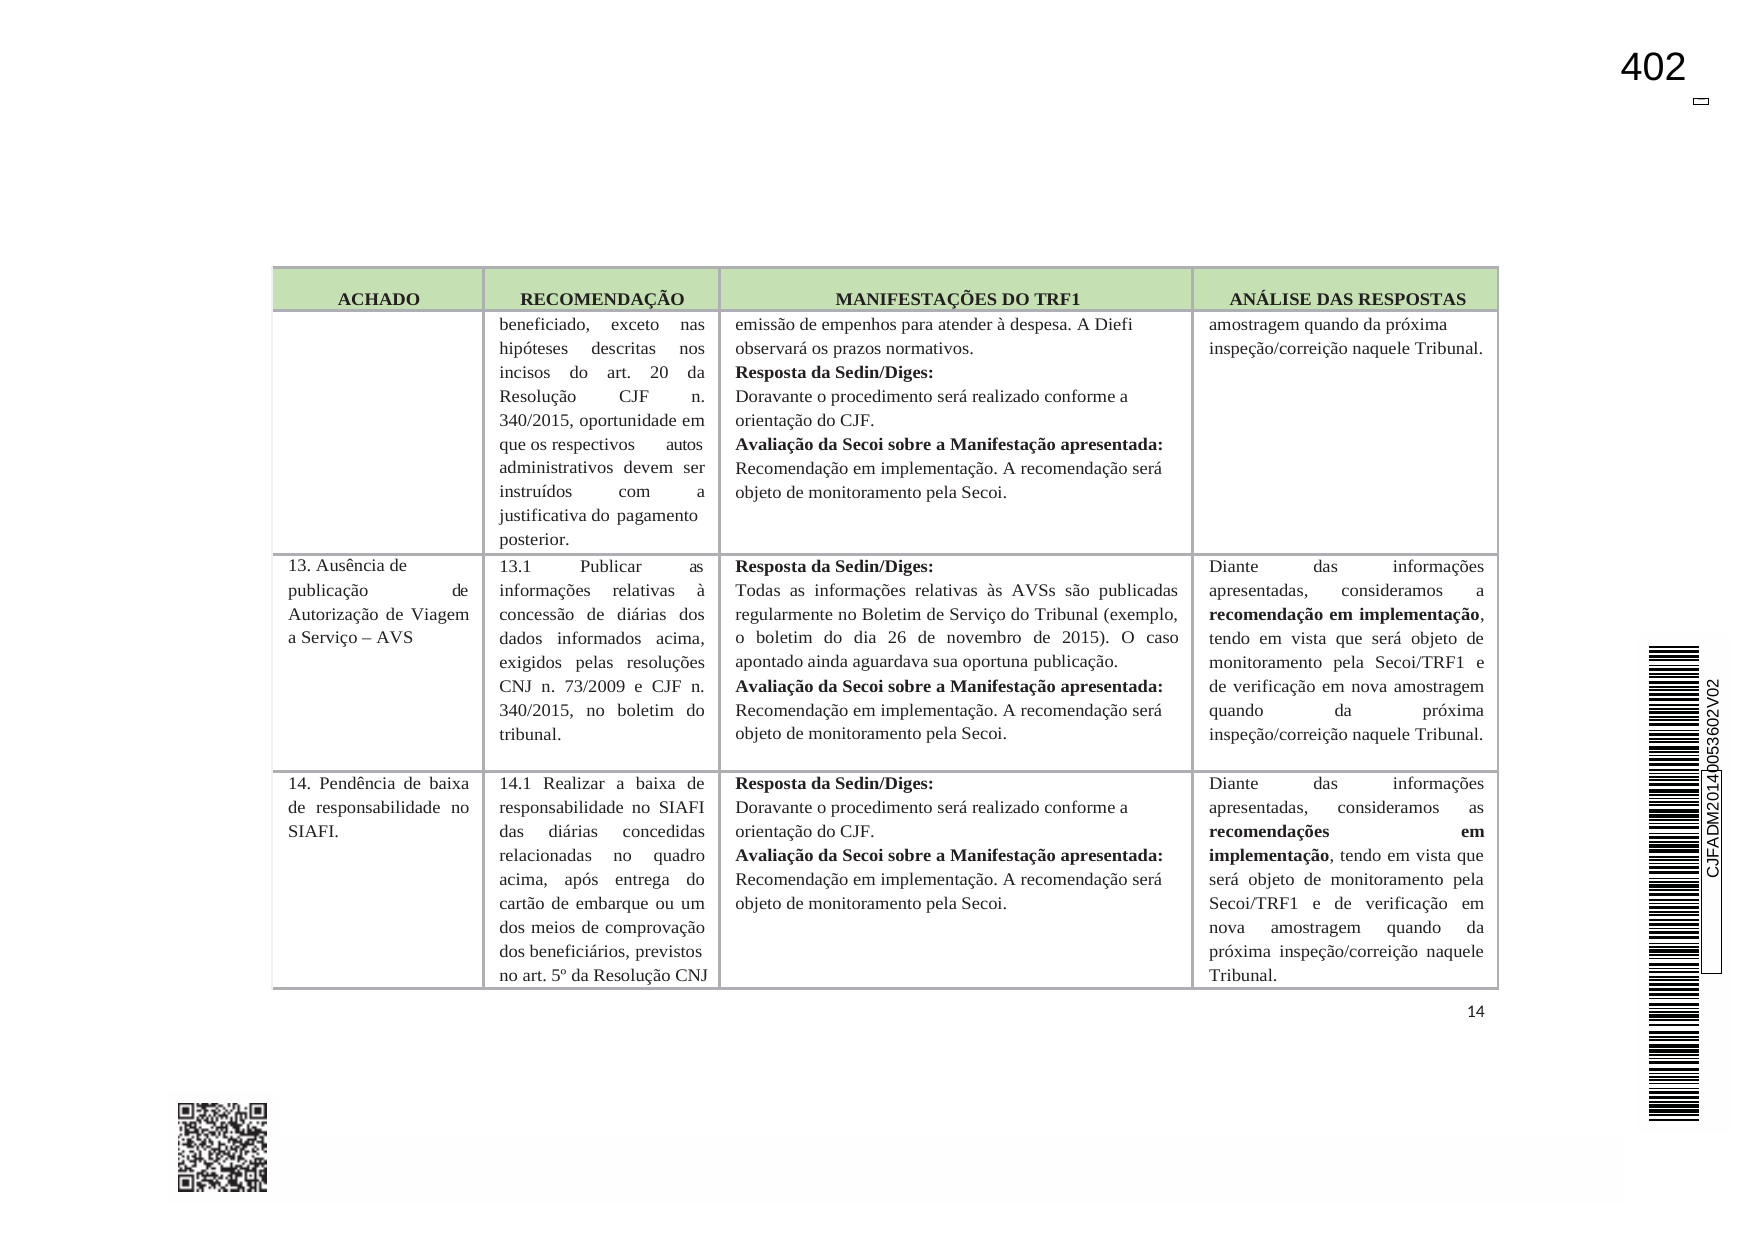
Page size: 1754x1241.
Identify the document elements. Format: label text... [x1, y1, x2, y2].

table_cell 13.1 Publicar as informações relativas à concessão de diárias dos dados informados acima, exigidos pelas resoluções CNJ n. 73/2009 e CJF n. 340/2015, no boletim do tribunal. [485, 556, 718, 770]
table_header RECOMENDAÇÃO [485, 269, 718, 309]
table_cell 13. Ausência de publicação de Autorização de Viagem a Serviço – AVS [273, 556, 482, 770]
picture [178, 1103, 267, 1192]
text 14 [0, 1000, 1484, 1022]
table_cell Diante das informações apresentadas, consideramos as recomendações em implementação, tendo em vista que será objeto de monitoramento pela Secoi/TRF1 e de verificação em nova amostragem quando da próxima inspeção/correição naquele Tribunal. [1194, 773, 1497, 987]
table_cell Diante das informações apresentadas, consideramos a recomendação em implementação, tendo em vista que será objeto de monitoramento pela Secoi/TRF1 e de verificação em nova amostragem quando da próxima inspeção/correição naquele Tribunal. [1194, 556, 1497, 770]
table_cell amostragem quando da próxima inspeção/correição naquele Tribunal. [1194, 312, 1497, 552]
table_cell 14.1 Realizar a baixa de responsabilidade no SIAFI das diárias concedidas relacionadas no quadro acima, após entrega do cartão de embarque ou um dos meios de comprovação dos beneficiários, previstos no art. 5º da Resolução CNJ [485, 773, 718, 987]
table_header ACHADO [273, 269, 482, 309]
table_cell emissão de empenhos para atender à despesa. A Diefi observará os prazos normativos. Resposta da Sedin/Diges: Doravante o procedimento será realizado conforme a orientação do CJF. Avaliação da Secoi sobre a Manifestação apresentada: Recomendação em implementação. A recomendação será objeto de monitoramento pela Secoi. [721, 312, 1191, 552]
table_cell Resposta da Sedin/Diges: Doravante o procedimento será realizado conforme a orientação do CJF. Avaliação da Secoi sobre a Manifestação apresentada: Recomendação em implementação. A recomendação será objeto de monitoramento pela Secoi. [721, 773, 1191, 987]
table_header ANÁLISE DAS RESPOSTAS [1194, 269, 1497, 309]
table_cell [273, 312, 482, 552]
table_cell beneficiado, exceto nas hipóteses descritas nos incisos do art. 20 da Resolução CJF n. 340/2015, oportunidade em que os respectivos autos administrativos devem ser instruídos com a justificativa do pagamento posterior. [485, 312, 718, 552]
table_cell Resposta da Sedin/Diges: Todas as informações relativas às AVSs são publicadas regularmente no Boletim de Serviço do Tribunal (exemplo, o boletim do dia 26 de novembro de 2015). O caso apontado ainda aguardava sua oportuna publicação. Avaliação da Secoi sobre a Manifestação apresentada: Recomendação em implementação. A recomendação será objeto de monitoramento pela Secoi. [721, 556, 1191, 770]
table_header MANIFESTAÇÕES DO TRF1 [721, 269, 1191, 309]
table_cell 14. Pendência de baixa de responsabilidade no SIAFI. [273, 773, 482, 987]
